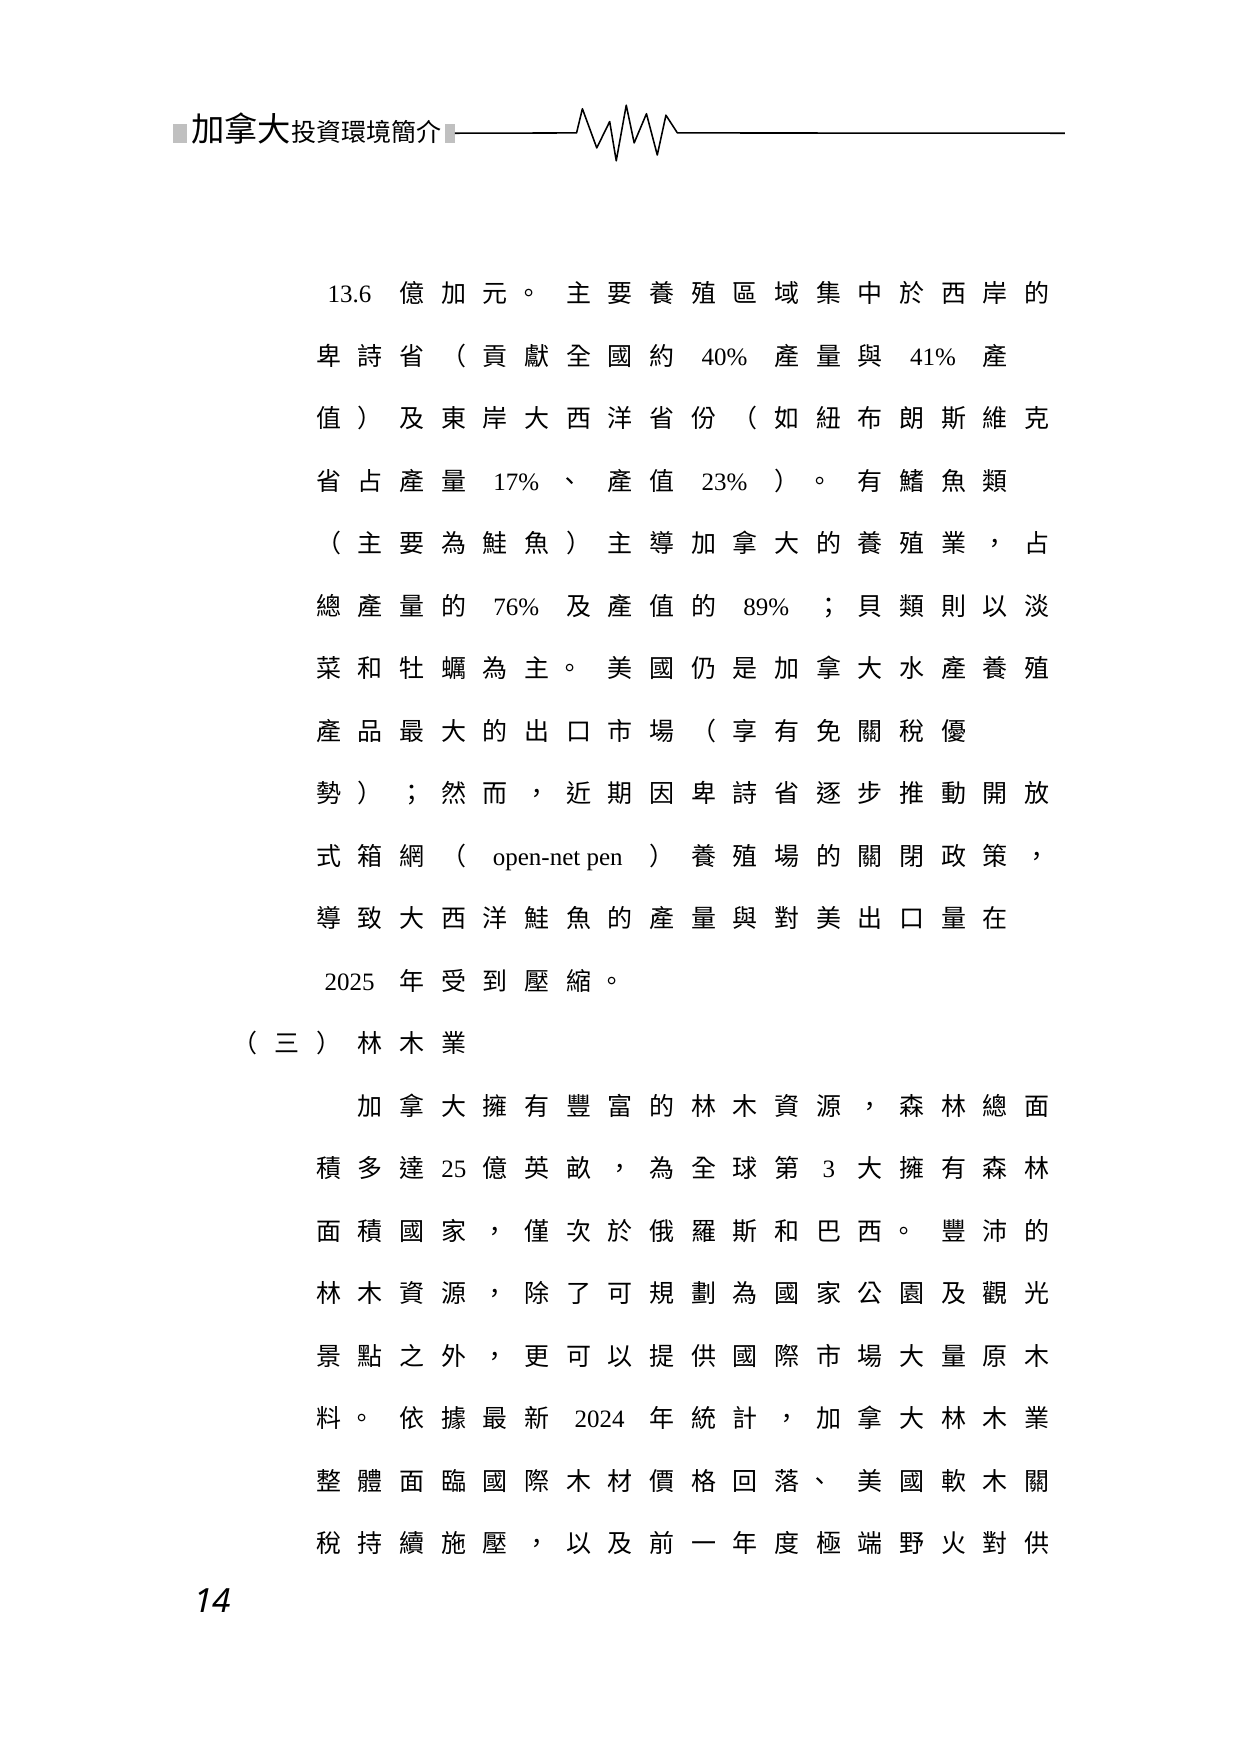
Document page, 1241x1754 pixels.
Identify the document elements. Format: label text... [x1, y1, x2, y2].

text （三）林木業 [207, 1000, 1058, 1063]
text 13.6億加元。主要養殖區域集中於西岸的卑詩省（貢獻全國約40%產量與41%產值）及東岸大西洋省份（如紐布朗斯維克省占產量17%、產值23%）。有鰭魚類（主要為鮭魚）主導加拿大的養殖業，占總產量的76%及產值的89%；貝類則以淡菜和牡蠣為主。美國仍是加拿大水產養殖產品最大的出口市場（享有免關稅優勢）；然而，近期因卑詩省逐步推動開放式箱網（open-net pen）養殖場的關閉政策，導致大西洋鮭魚的產量與對美出口量在2025年受到壓縮。 [281, 250, 1058, 1000]
text 加拿大擁有豐富的林木資源，森林總面積多達25億英畝，為全球第3大擁有森林面積國家，僅次於俄羅斯和巴西。豐沛的林木資源，除了可規劃為國家公園及觀光景點之外，更可以提供國際市場大量原木料。依據最新2024年統計，加拿大林木業整體面臨國際木材價格回落、美國軟木關稅持續施壓，以及前一年度極端野火對供 [281, 1063, 1058, 1563]
